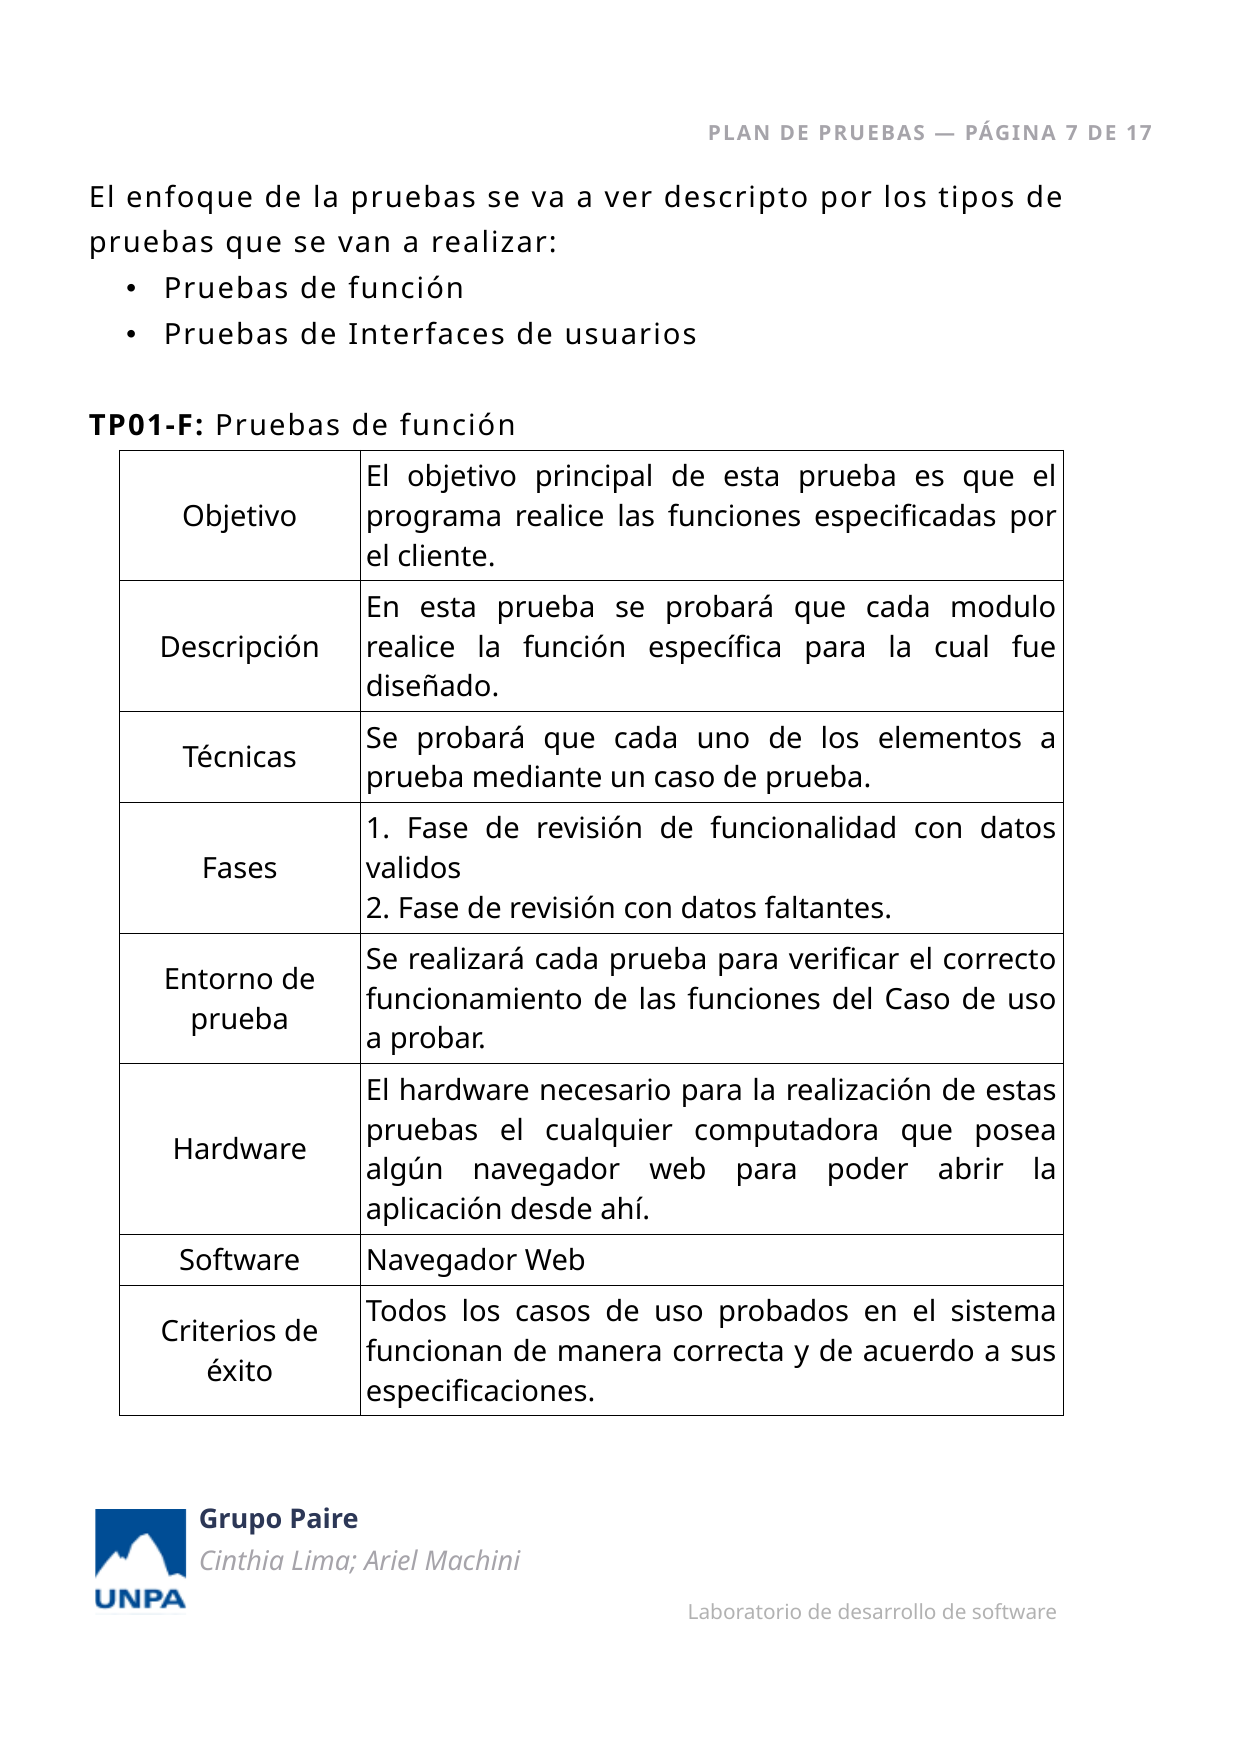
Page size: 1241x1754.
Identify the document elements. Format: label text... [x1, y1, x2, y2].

table_cell 1. Fase de revisión de funcionalidad con datos validos 2. Fase de revisión con datos faltantes. [361, 803, 1063, 933]
table_cell Todos los casos de uso probados en el sistema funcionan de manera correcta y de acuerdo a sus especificaciones. [361, 1286, 1063, 1415]
picture [95, 1509, 187, 1615]
table_cell Técnicas [120, 712, 360, 802]
list Pruebas de función [126, 267, 1152, 307]
list Pruebas de Interfaces de usuarios [126, 313, 1152, 353]
table_cell Software [120, 1235, 360, 1285]
table_header Objetivo [120, 451, 360, 580]
text El enfoque de la pruebas se va a ver descripto por los tipos de pruebas que se van a realizar: [88, 176, 1152, 261]
table_cell Navegador Web [361, 1235, 1063, 1285]
table_cell Entorno de prueba [120, 934, 360, 1063]
text TP01-F: Pruebas de función [88, 404, 1152, 444]
table_cell Criterios de éxito [120, 1286, 360, 1415]
table_cell Fases [120, 803, 360, 933]
table_cell En esta prueba se probará que cada modulo realice la función específica para la cual fue diseñado. [361, 581, 1063, 711]
table_cell Se realizará cada prueba para verificar el correcto funcionamiento de las funciones del Caso de uso a probar. [361, 934, 1063, 1063]
table_cell Hardware [120, 1064, 360, 1233]
table_cell Descripción [120, 581, 360, 711]
table_cell Se probará que cada uno de los elementos a prueba mediante un caso de prueba. [361, 712, 1063, 802]
table_cell El hardware necesario para la realización de estas pruebas el cualquier computadora que posea algún navegador web para poder abrir la aplicación desde ahí. [361, 1064, 1063, 1233]
table_header El objetivo principal de esta prueba es que el programa realice las funciones especificadas por el cliente. [361, 451, 1063, 580]
